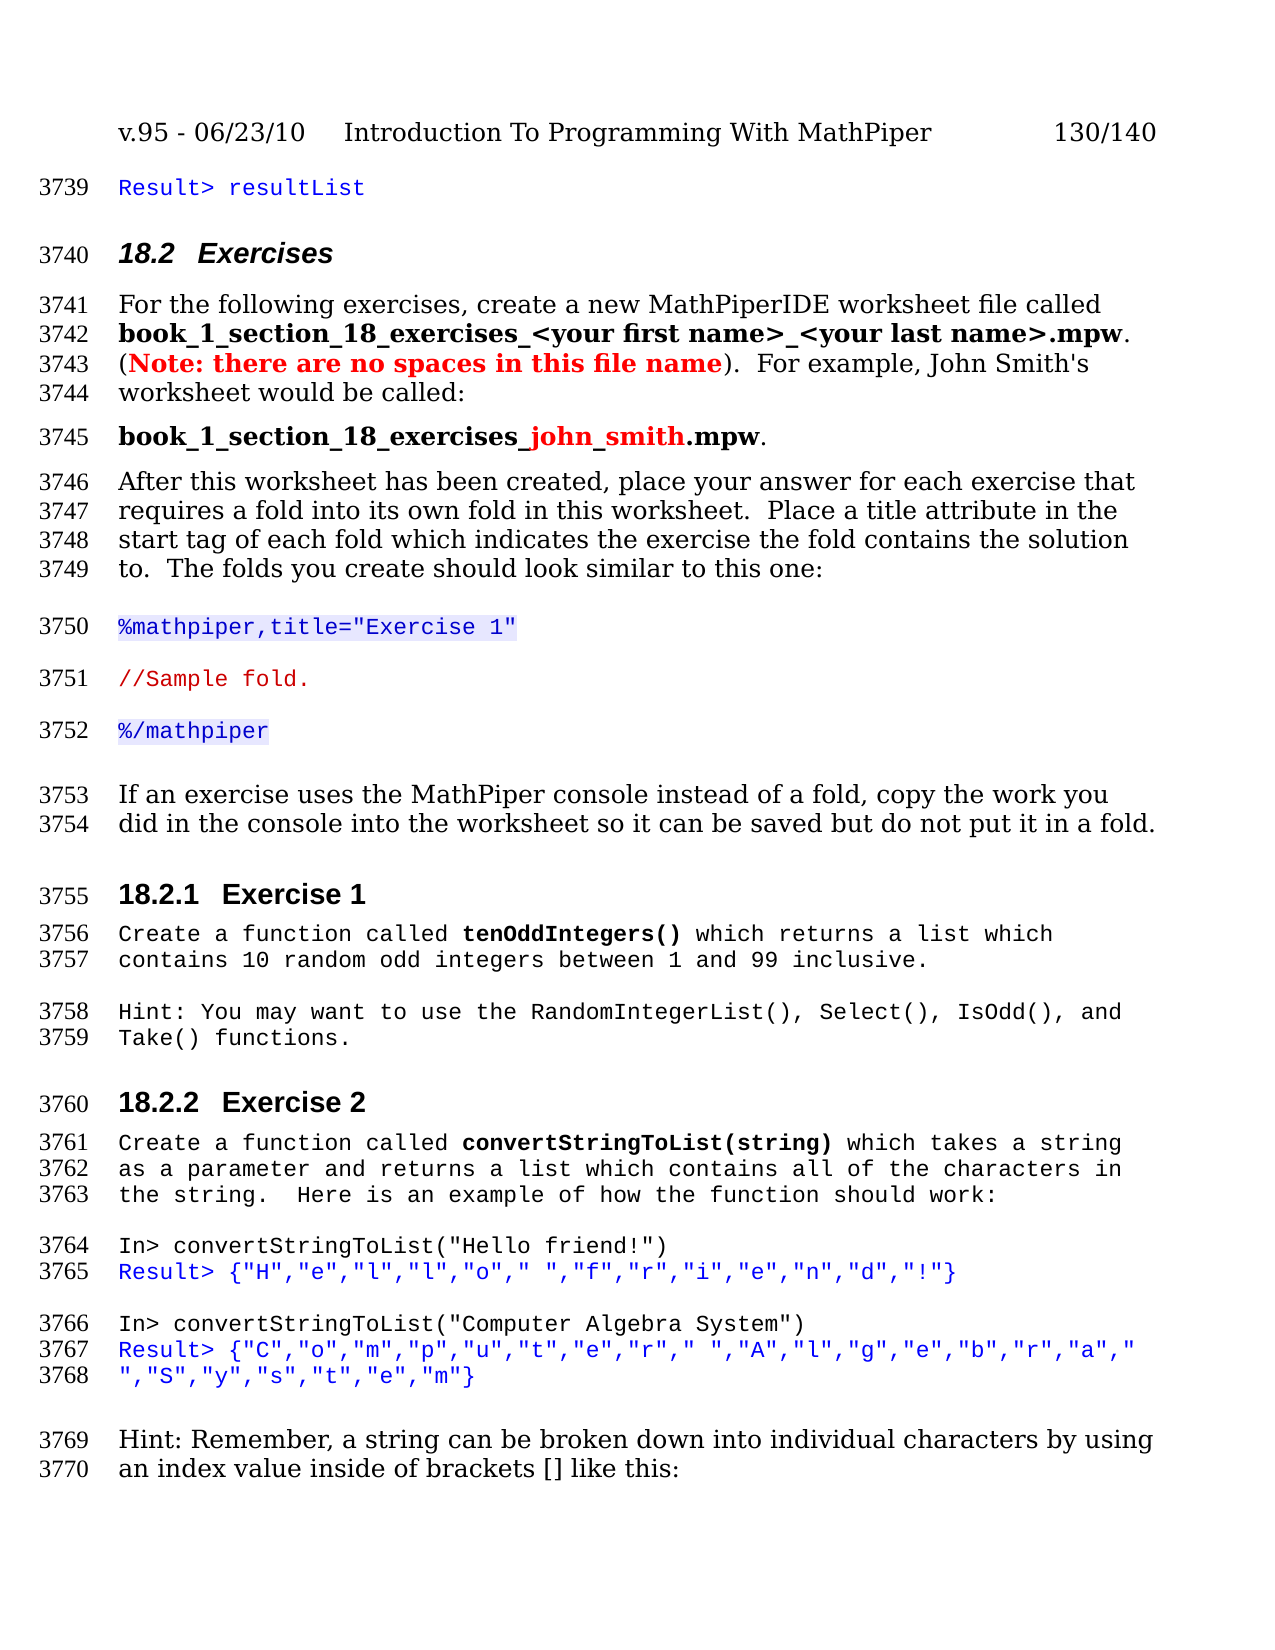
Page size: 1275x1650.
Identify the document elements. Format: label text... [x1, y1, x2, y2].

text In> convertStringToList("Hello friend!") [118, 1235, 1157, 1261]
text book_1_section_18_exercises_john_smith.mpw. [118, 422, 1157, 452]
text After this worksheet has been created, place your answer for each exercise that requires a fold into its own fold in this worksheet. Place a title attribute in the start tag of each fold which indicates the exercise the fold contains the solution to. The folds you create should look similar to this one: [118, 467, 1157, 583]
text Hint: You may want to use the RandomIntegerList(), Select(), IsOdd(), and Take() functions. [118, 1001, 1157, 1052]
subtitle Exercise 1 [118, 877, 1157, 911]
text Result> {"C","o","m","p","u","t","e","r"," ","A","l","g","e","b","r","a"," ","S","y","s","t","e","m"} [118, 1338, 1157, 1390]
text Create a function called convertStringToList(string) which takes a string as a parameter and returns a list which contains all of the characters in the string. Here is an example of how the function should work: [118, 1131, 1157, 1209]
text In> convertStringToList("Computer Algebra System") [118, 1313, 1157, 1338]
text For the following exercises, create a new MathPiperIDE worksheet file called book_1_section_18_exercises_<your first name>_<your last name>.mpw. (Note: there are no spaces in this file name). For example, John Smith's worksheet would be called: [118, 290, 1157, 407]
subtitle Exercises [118, 236, 1157, 269]
text %/mathpiper [118, 719, 1157, 745]
text %mathpiper,title="Exercise 1" [118, 615, 1157, 641]
text //Sample fold. [118, 667, 1157, 693]
text If an exercise uses the MathPiper console instead of a fold, copy the work you did in the console into the worksheet so it can be saved but do not put it in a fold. [118, 780, 1157, 838]
text Create a function called tenOddIntegers() which returns a list which contains 10 random odd integers between 1 and 99 inclusive. [118, 923, 1157, 975]
text Result> resultList [118, 177, 1157, 203]
text Result> {"H","e","l","l","o"," ","f","r","i","e","n","d","!"} [118, 1261, 1157, 1287]
text Hint: Remember, a string can be broken down into individual characters by using an index value inside of brackets [] like this: [118, 1425, 1157, 1484]
subtitle Exercise 2 [118, 1086, 1157, 1119]
